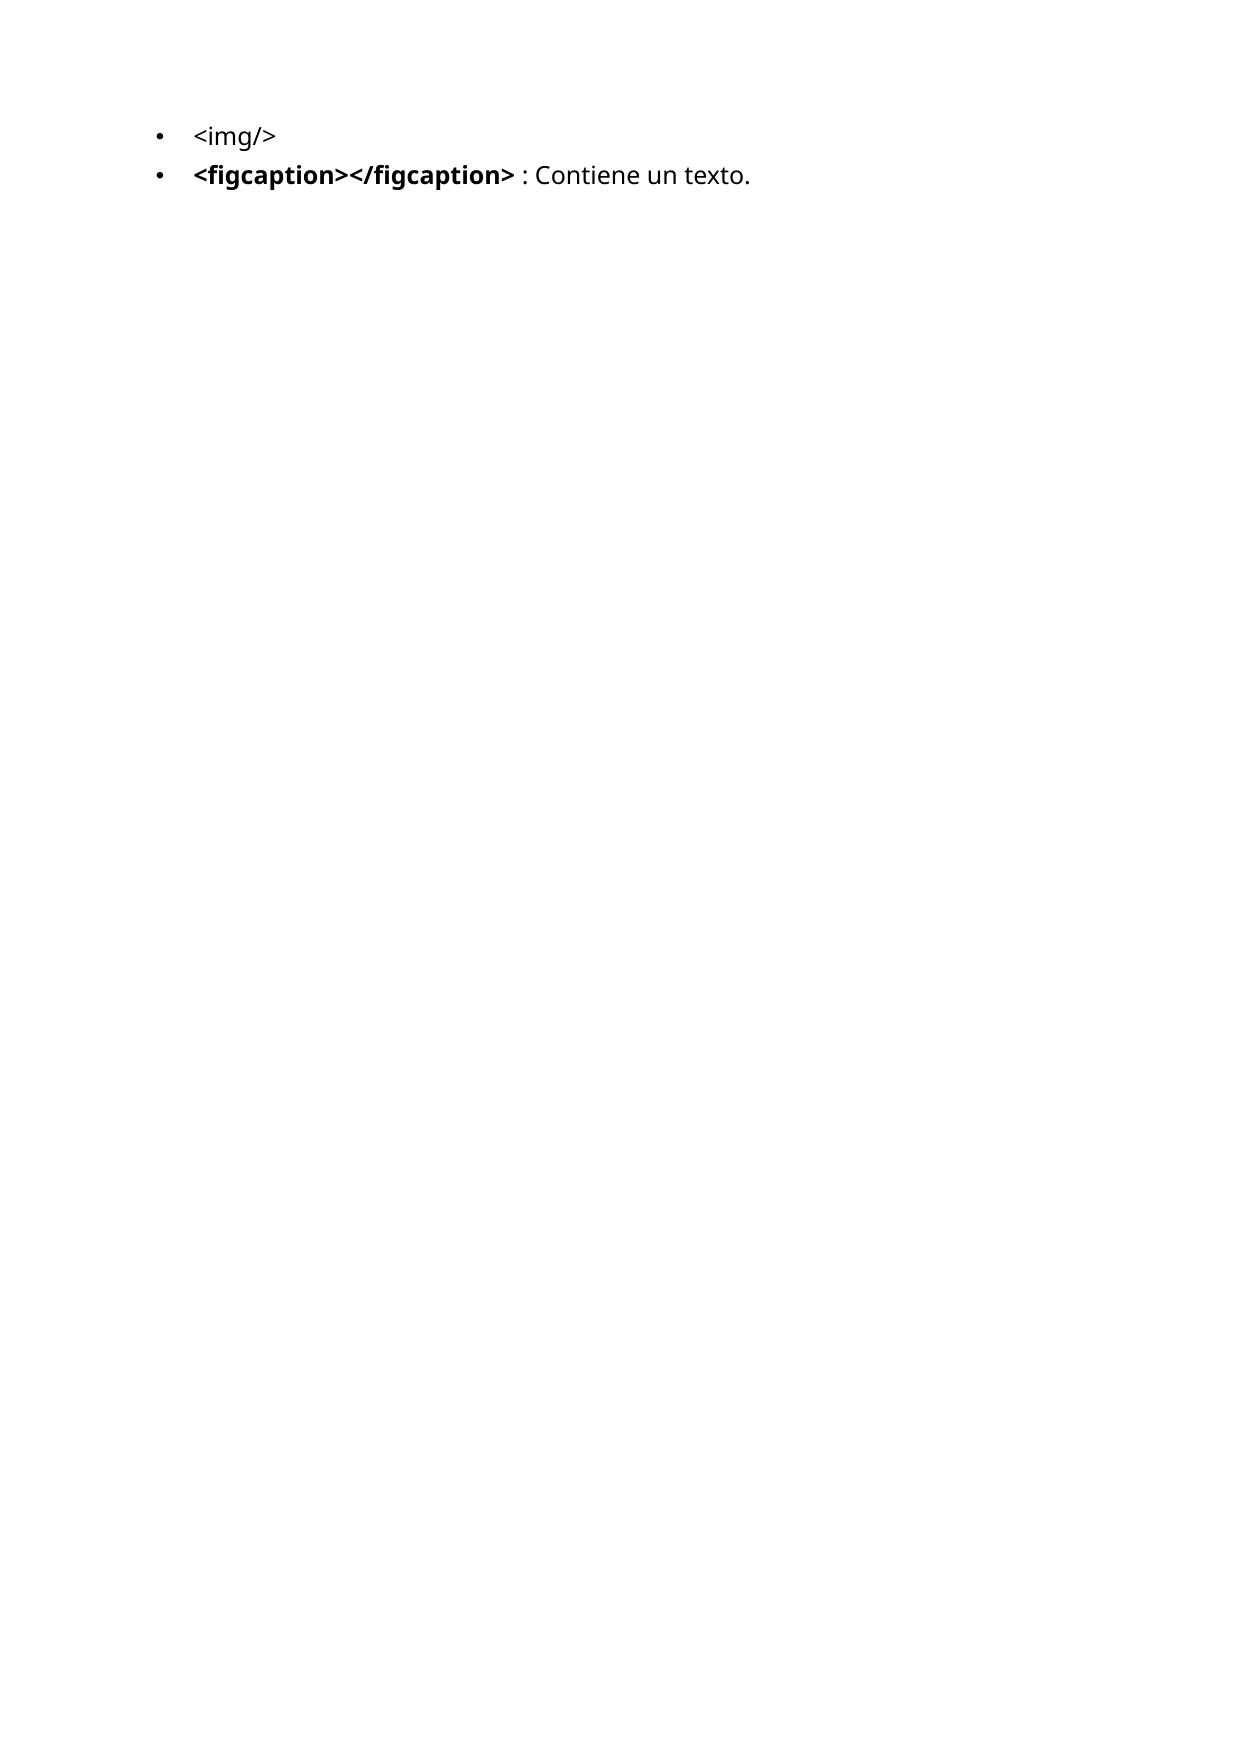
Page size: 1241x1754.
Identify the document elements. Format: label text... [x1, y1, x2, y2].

list <img/> [156, 118, 1122, 152]
list <figcaption></figcaption> : Contiene un texto. [156, 157, 1122, 191]
